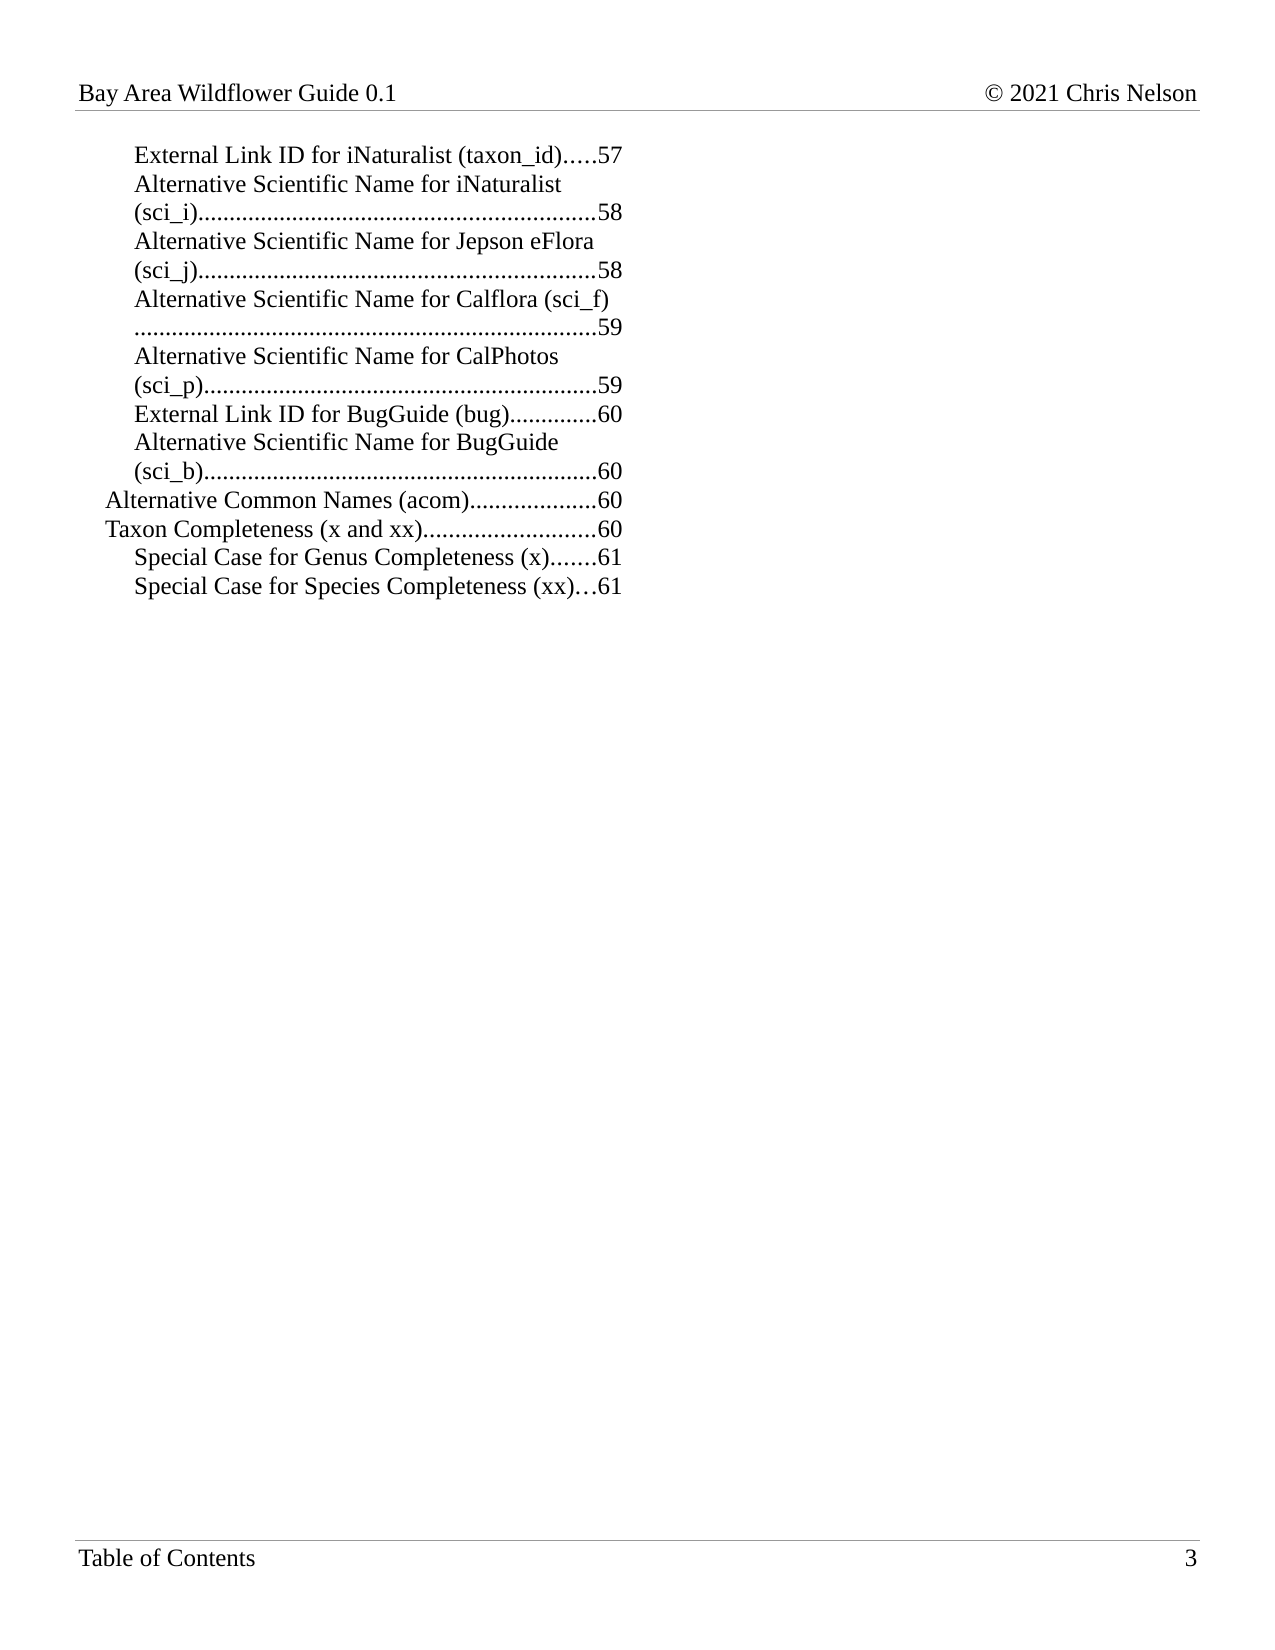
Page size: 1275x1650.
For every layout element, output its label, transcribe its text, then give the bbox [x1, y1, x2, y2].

text External Link ID for iNaturalist (taxon_id) 57 [134, 140, 622, 169]
text Taxon Completeness (x and xx) 60 [105, 514, 622, 542]
text Alternative Scientific Name for Calflora (sci_f) 59 [134, 284, 622, 341]
text Alternative Scientific Name for Jepson eFlora (sci_j) 58 [134, 226, 622, 284]
text Special Case for Species Completeness (xx) 61 [134, 571, 622, 600]
text Alternative Scientific Name for iNaturalist (sci_i) 58 [134, 169, 622, 226]
text Alternative Common Names (acom) 60 [105, 485, 622, 514]
text Alternative Scientific Name for CalPhotos (sci_p) 59 [134, 341, 622, 399]
text Special Case for Genus Completeness (x) 61 [134, 542, 622, 571]
text Alternative Scientific Name for BugGuide (sci_b) 60 [134, 427, 622, 485]
text External Link ID for BugGuide (bug) 60 [134, 399, 622, 427]
